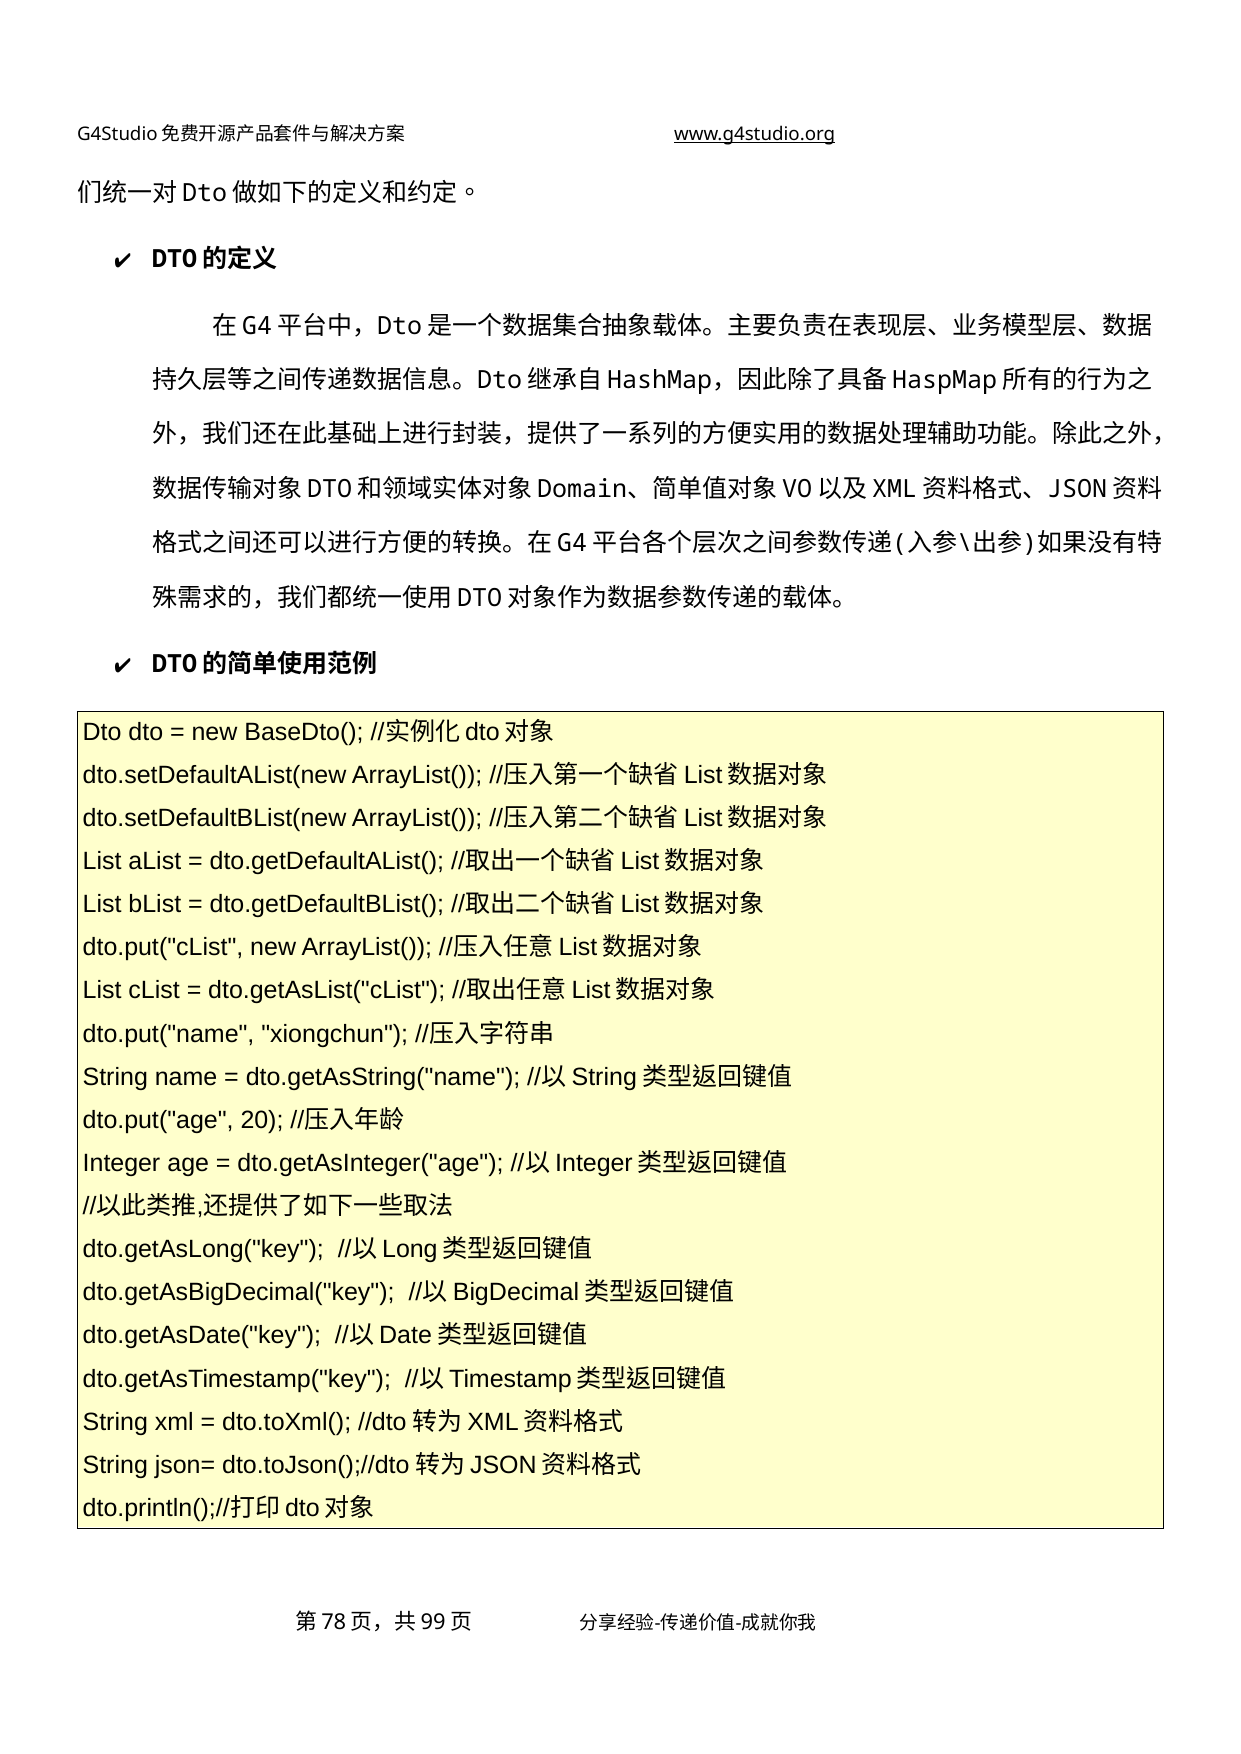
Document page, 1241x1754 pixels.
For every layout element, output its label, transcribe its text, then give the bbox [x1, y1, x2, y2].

list DTO的定义 [114, 238, 1163, 274]
list 在G4平台中，Dto是一个数据集合抽象载体。主要负责在表现层、业务模型层、数据持久层等之间传递数据信息。Dto继承自HashMap，因此除了具备HaspMap所有的行为之外，我们还在此基础上进行封装，提供了一系列的方便实用的数据处理辅助功能。除此之外，数据传输对象DTO和领域实体对象Domain、简单值对象VO以及XML资料格式、JSON资料格式之间还可以进行方便的转换。在G4平台各个层次之间参数传递(入参\出参)如果没有特殊需求的，我们都统一使用DTO对象作为数据参数传递的载体。 [114, 305, 1163, 613]
table_header Dto dto = new BaseDto(); //实例化dto对象 dto.setDefaultAList(new ArrayList()); //压入第一个缺省List数据对象 dto.setDefaultBList(new ArrayList()); //压入第二个缺省List数据对象 List aList = dto.getDefaultAList(); //取出一个缺省List数据对象 List bList = dto.getDefaultBList(); //取出二个缺省List数据对象 dto.put("cList", new ArrayList()); //压入任意List数据对象 List cList = dto.getAsList("cList"); //取出任意List数据对象 dto.put("name", "xiongchun"); //压入字符串 String name = dto.getAsString("name"); //以String类型返回键值 dto.put("age", 20); //压入年龄 Integer age = dto.getAsInteger("age"); //以Integer类型返回键值 //以此类推,还提供了如下一些取法 dto.getAsLong("key"); //以Long类型返回键值 dto.getAsBigDecimal("key"); //以BigDecimal类型返回键值 dto.getAsDate("key"); //以Date类型返回键值 dto.getAsTimestamp("key"); //以Timestamp类型返回键值 String xml = dto.toXml(); //dto转为XML资料格式 String json= dto.toJson();//dto转为JSON资料格式 dto.println();//打印dto对象 [78, 712, 1163, 1527]
text 们统一对Dto做如下的定义和约定。 [77, 175, 1163, 209]
list DTO的简单使用范例 [114, 644, 1163, 680]
